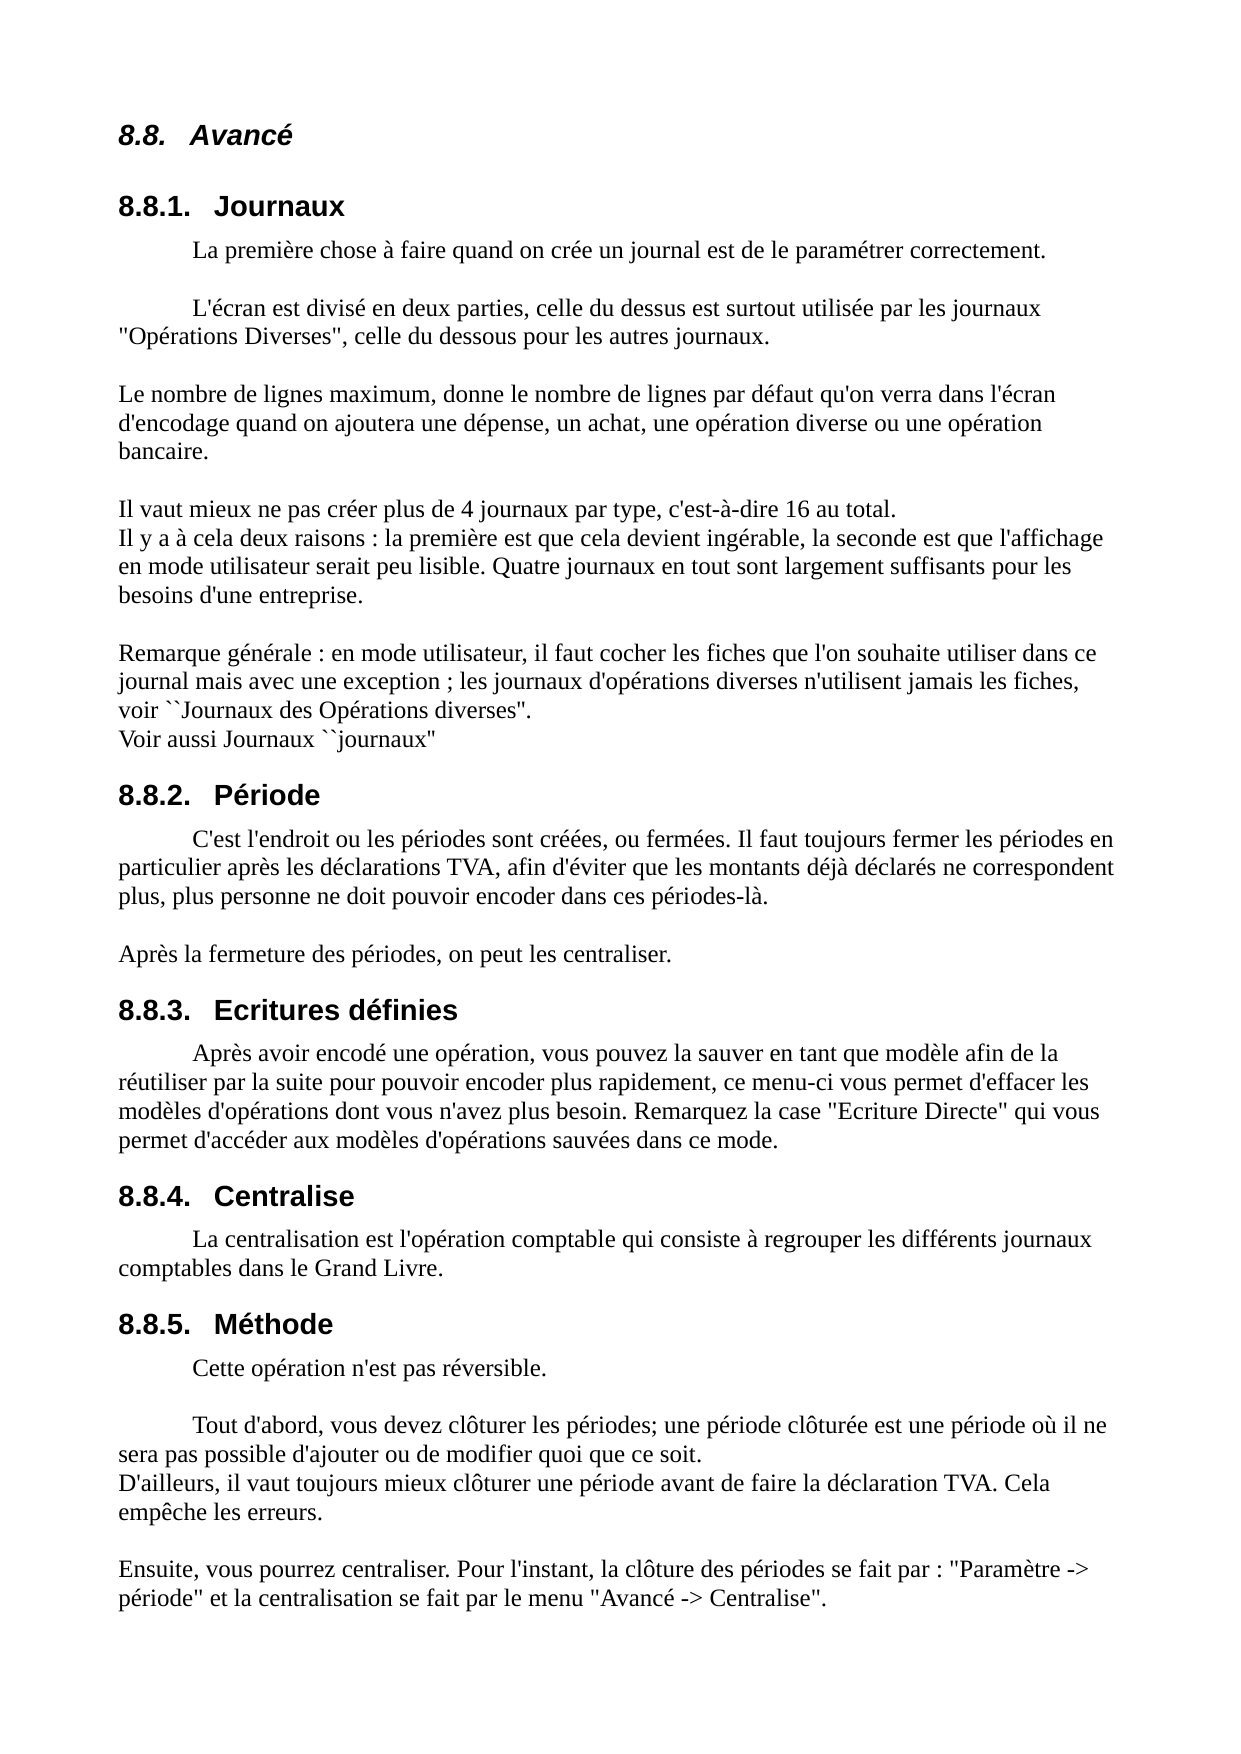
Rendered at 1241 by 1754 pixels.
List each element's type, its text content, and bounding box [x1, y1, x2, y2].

text Après avoir encodé une opération, vous pouvez la sauver en tant que modèle afin de la réutiliser par la suite pour pouvoir encoder plus rapidement, ce menu-ci vous permet d'effacer les modèles d'opérations dont vous n'avez plus besoin. Remarquez la case "Ecriture Directe" qui vous permet d'accéder aux modèles d'opérations sauvées dans ce mode. [118, 1038, 1122, 1153]
subtitle Période [118, 778, 1122, 811]
text L'écran est divisé en deux parties, celle du dessus est surtout utilisée par les journaux "Opérations Diverses", celle du dessous pour les autres journaux. [118, 293, 1122, 350]
subtitle Ecritures définies [118, 992, 1122, 1026]
text C'est l'endroit ou les périodes sont créées, ou fermées. Il faut toujours fermer les périodes en particulier après les déclarations TVA, afin d'éviter que les montants déjà déclarés ne correspondent plus, plus personne ne doit pouvoir encoder dans ces périodes-là. [118, 824, 1122, 910]
text Après la fermeture des périodes, on peut les centraliser. [118, 939, 1122, 967]
text Voir aussi Journaux ``journaux'' [118, 724, 1122, 753]
text La centralisation est l'opération comptable qui consiste à regrouper les différents journaux comptables dans le Grand Livre. [118, 1224, 1122, 1282]
subtitle Journaux [118, 189, 1122, 223]
subtitle Avancé [118, 118, 1122, 152]
text Remarque générale : en mode utilisateur, il faut cocher les fiches que l'on souhaite utiliser dans ce journal mais avec une exception ; les journaux d'opérations diverses n'utilisent jamais les fiches, voir ``Journaux des Opérations diverses''. [118, 638, 1122, 724]
subtitle Méthode [118, 1307, 1122, 1341]
text Cette opération n'est pas réversible. [118, 1353, 1122, 1382]
subtitle Centralise [118, 1178, 1122, 1212]
text Il vaut mieux ne pas créer plus de 4 journaux par type, c'est-à-dire 16 au total. [118, 494, 1122, 523]
text Tout d'abord, vous devez clôturer les périodes; une période clôturée est une période où il ne sera pas possible d'ajouter ou de modifier quoi que ce soit. [118, 1411, 1122, 1468]
text Ensuite, vous pourrez centraliser. Pour l'instant, la clôture des périodes se fait par : "Paramètre -> période" et la centralisation se fait par le menu "Avancé -> Centralise". [118, 1554, 1122, 1612]
text D'ailleurs, il vaut toujours mieux clôturer une période avant de faire la déclaration TVA. Cela empêche les erreurs. [118, 1468, 1122, 1526]
text Il y a à cela deux raisons : la première est que cela devient ingérable, la seconde est que l'affichage en mode utilisateur serait peu lisible. Quatre journaux en tout sont largement suffisants pour les besoins d'une entreprise. [118, 523, 1122, 609]
text La première chose à faire quand on crée un journal est de le paramétrer correctement. [118, 235, 1122, 264]
text Le nombre de lignes maximum, donne le nombre de lignes par défaut qu'on verra dans l'écran d'encodage quand on ajoutera une dépense, un achat, une opération diverse ou une opération bancaire. [118, 379, 1122, 465]
